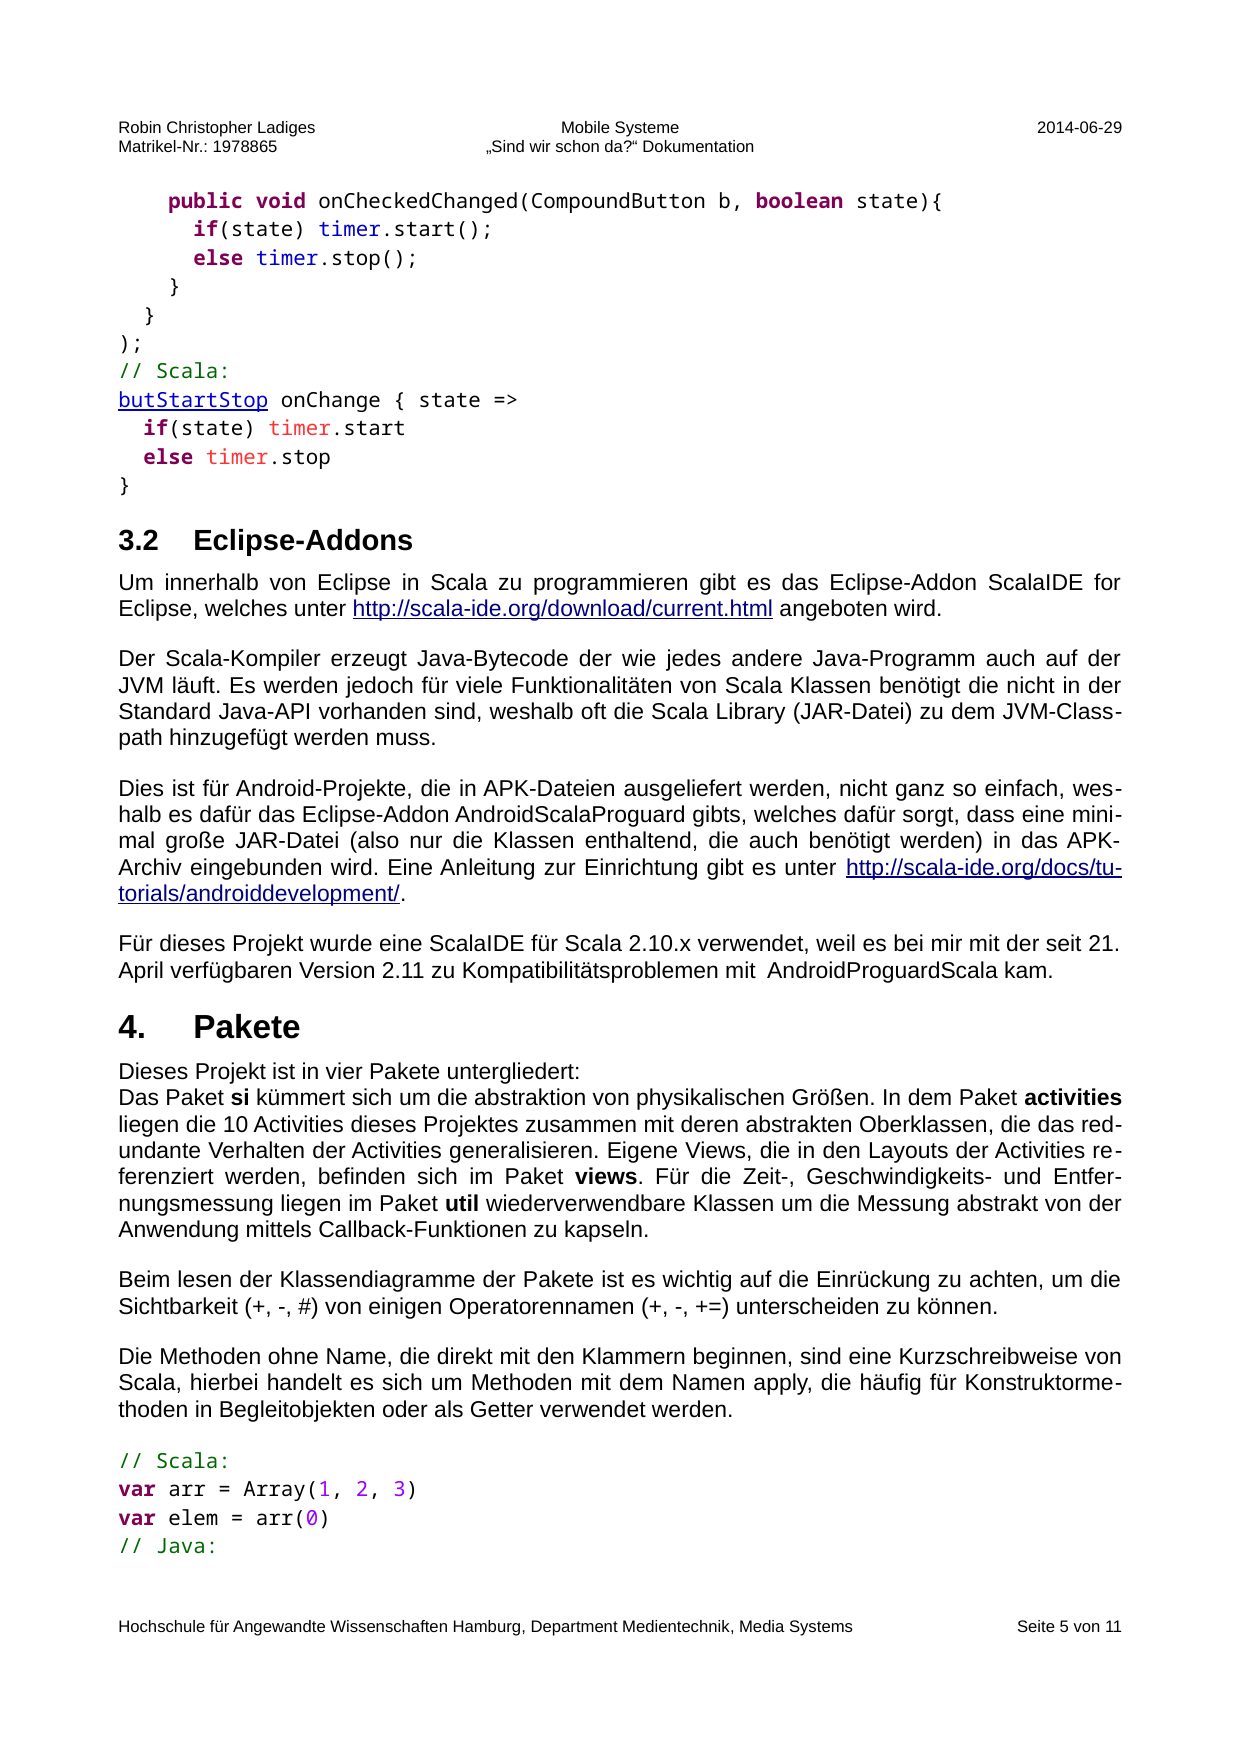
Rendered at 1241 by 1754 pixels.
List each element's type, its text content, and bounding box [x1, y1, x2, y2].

subtitle 3.2 Eclipse-Addons [118, 523, 1122, 556]
text } [118, 300, 1122, 328]
text butStartStop onChange { state => [118, 385, 1122, 413]
text else timer.stop(); [118, 243, 1122, 271]
text // Java: [118, 1531, 1122, 1560]
text var elem = arr(0) [118, 1503, 1122, 1531]
text public void onCheckedChanged(CompoundButton b, boolean state){ [118, 186, 1122, 214]
text if(state) timer.start [118, 413, 1122, 442]
text Für dieses Projekt wurde eine ScalaIDE für Scala 2.10.x verwendet, weil es bei mir mit der seit 21. April verfügbaren Version 2.11 zu Kompatibilitätsproblemen mit AndroidProguardScala kam. [118, 930, 1122, 983]
text var arr = Array(1, 2, 3) [118, 1474, 1122, 1503]
text ); [118, 328, 1122, 357]
text Der Scala-Kompiler erzeugt Java-Bytecode der wie jedes andere Java-Programm auch auf der JVM läuft. Es werden jedoch für viele Funktionalitäten von Scala Klassen benötigt die nicht in der Standard Java-API vorhanden sind, weshalb oft die Scala Library (JAR-Datei) zu dem JVM-Class­path hinzugefügt werden muss. [118, 645, 1122, 751]
text Die Methoden ohne Name, die direkt mit den Klammern beginnen, sind eine Kurzschreibweise von Scala, hierbei handelt es sich um Methoden mit dem Namen apply, die häufig für Konstruktorme­thoden in Begleitobjekten oder als Getter verwendet werden. [118, 1343, 1122, 1422]
text Das Paket si kümmert sich um die abstraktion von physikalischen Größen. In dem Paket activities liegen die 10 Activities dieses Projektes zusammen mit deren abstrakten Oberklassen, die das red­undante Verhalten der Activities generalisieren. Eigene Views, die in den Layouts der Activities re­ferenziert werden, befinden sich im Paket views. Für die Zeit-, Geschwindigkeits- und Entfer­nungsmessung liegen im Paket util wiederverwendbare Klassen um die Messung abstrakt von der Anwendung mittels Callback-Funktionen zu kapseln. [118, 1084, 1122, 1242]
text Dieses Projekt ist in vier Pakete untergliedert: [118, 1058, 1122, 1084]
text Beim lesen der Klassendiagramme der Pakete ist es wichtig auf die Einrückung zu achten, um die Sichtbarkeit (+, -, #) von einigen Operatorennamen (+, -, +=) unterscheiden zu können. [118, 1266, 1122, 1319]
text Um innerhalb von Eclipse in Scala zu programmieren gibt es das Eclipse-Addon ScalaIDE for Eclipse, welches unter http://scala-ide.org/download/current.html angeboten wird. [118, 569, 1122, 621]
text } [118, 470, 1122, 499]
text // Scala: [118, 357, 1122, 385]
text else timer.stop [118, 442, 1122, 470]
text Dies ist für Android-Projekte, die in APK-Dateien ausgeliefert werden, nicht ganz so einfach, wes­halb es dafür das Eclipse-Addon AndroidScalaProguard gibts, welches dafür sorgt, dass eine mini­mal große JAR-Datei (also nur die Klassen enthaltend, die auch benötigt werden) in das APK-Archiv eingebunden wird. Eine Anleitung zur Einrichtung gibt es unter http://scala-ide.org/docs/tu­torials/androiddevelopment/. [118, 775, 1122, 906]
text if(state) timer.start(); [118, 214, 1122, 243]
text // Scala: [118, 1446, 1122, 1474]
subtitle 4. Pakete [118, 1007, 1122, 1046]
text } [118, 271, 1122, 300]
